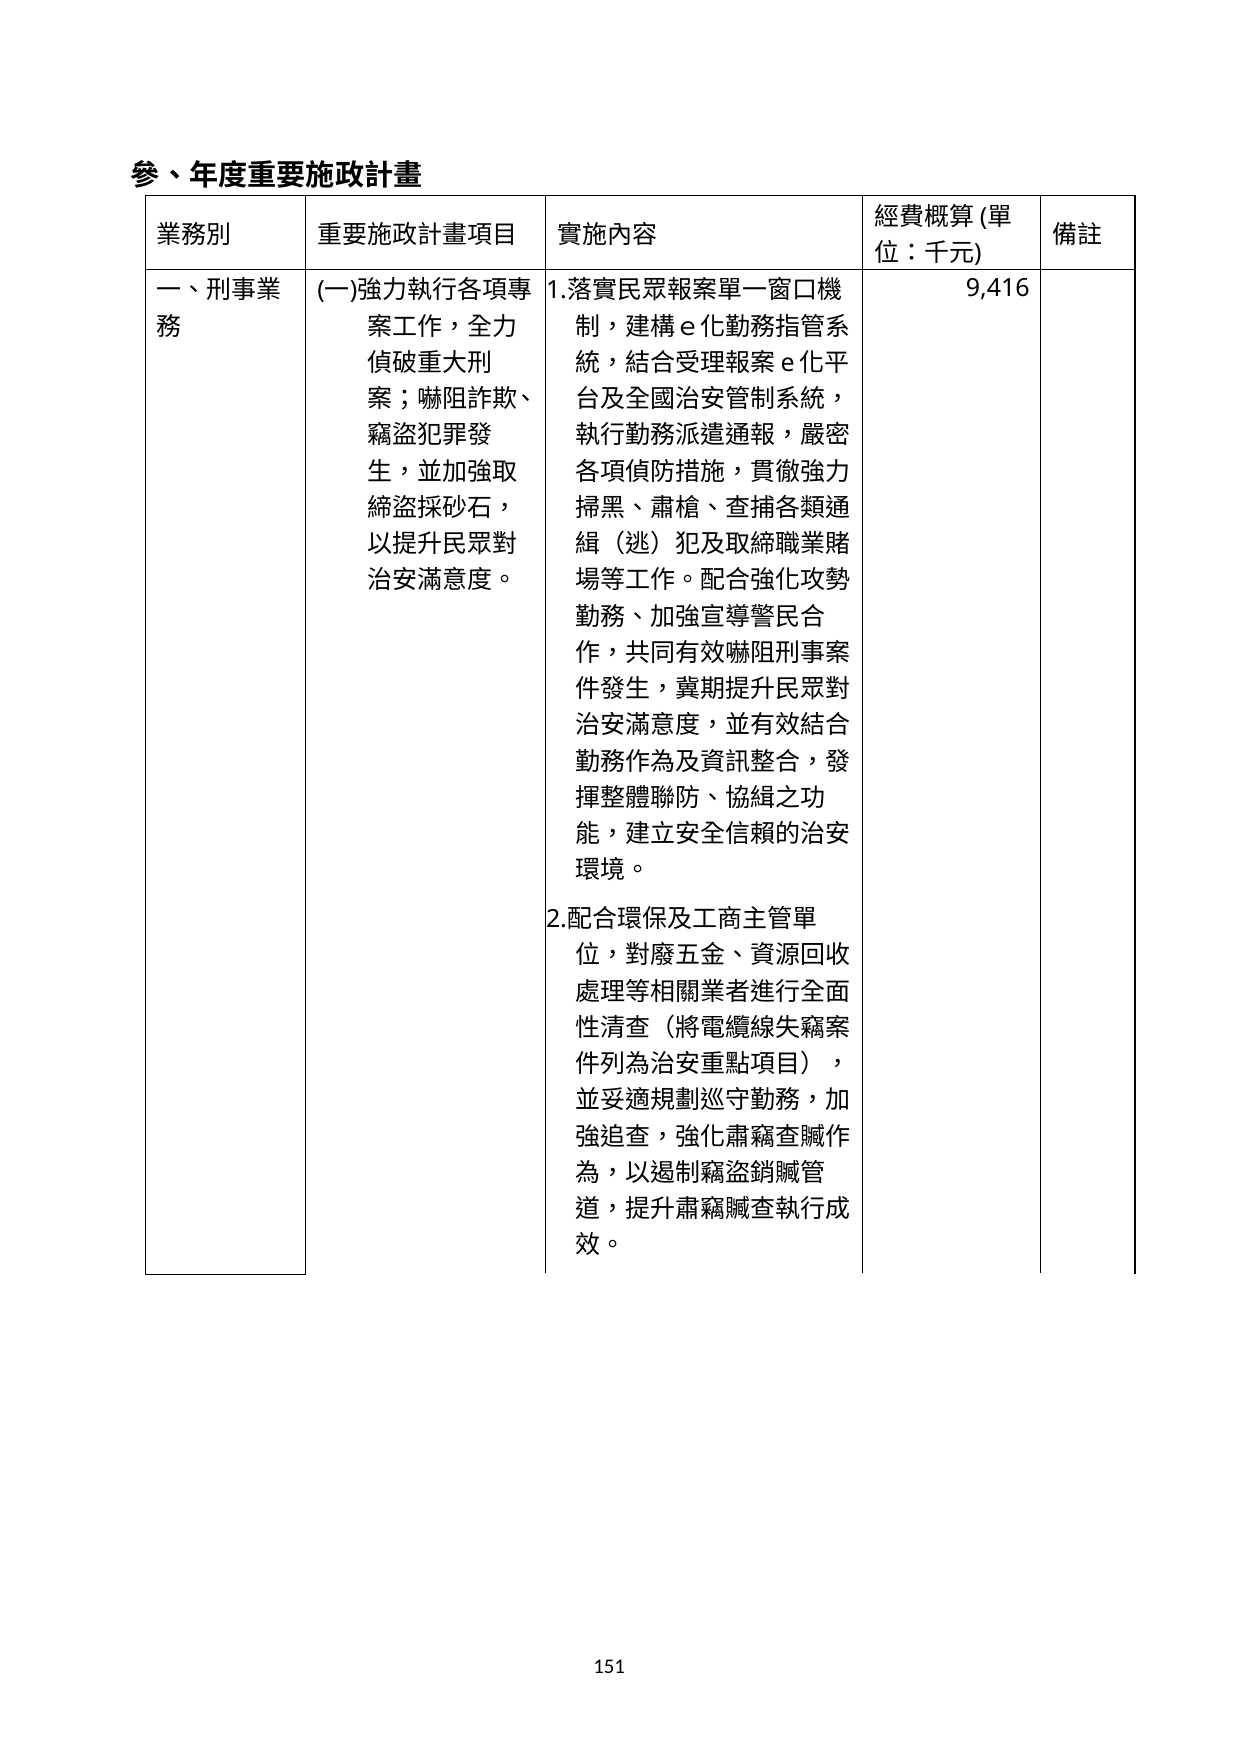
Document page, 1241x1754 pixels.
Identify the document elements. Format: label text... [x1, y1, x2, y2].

table_header 備註 [1041, 196, 1134, 269]
table_header 業務別 [146, 196, 305, 269]
table_cell 9,416 [863, 270, 1040, 1273]
table_header 實施內容 [546, 196, 862, 269]
table_cell 1.落實民眾報案單一窗口機制，建構ｅ化勤務指管系統，結合受理報案e化平台及全國治安管制系統，執行勤務派遣通報，嚴密各項偵防措施，貫徹強力掃黑、肅槍、查捕各類通緝（逃）犯及取締職業賭場等工作。配合強化攻勢勤務、加強宣導警民合作，共同有效嚇阻刑事案件發生，冀期提升民眾對治安滿意度，並有效結合勤務作為及資訊整合，發揮整體聯防、協緝之功能，建立安全信賴的治安環境。 2.配合環保及工商主管單位，對廢五金、資源回收處理等相關業者進行全面性清查（將電纜線失竊案件列為治安重點項目），並妥適規劃巡守勤務，加強追查，強化肅竊查贓作為，以遏制竊盜銷贓管道，提升肅竊贓查執行成效。 [546, 270, 862, 1273]
table_cell (一)強力執行各項專案工作，全力偵破重大刑案；嚇阻詐欺、竊盜犯罪發生，並加強取締盜採砂石，以提升民眾對治安滿意度。 [306, 270, 545, 1273]
table_header 重要施政計畫項目 [306, 196, 545, 269]
table_cell 一、刑事業務 [146, 270, 305, 823]
table_header 經費概算 (單位：千元) [863, 196, 1040, 269]
subtitle 參、年度重要施政計畫 [118, 145, 1137, 195]
table_cell [1041, 270, 1134, 1273]
table_cell [146, 823, 305, 1273]
